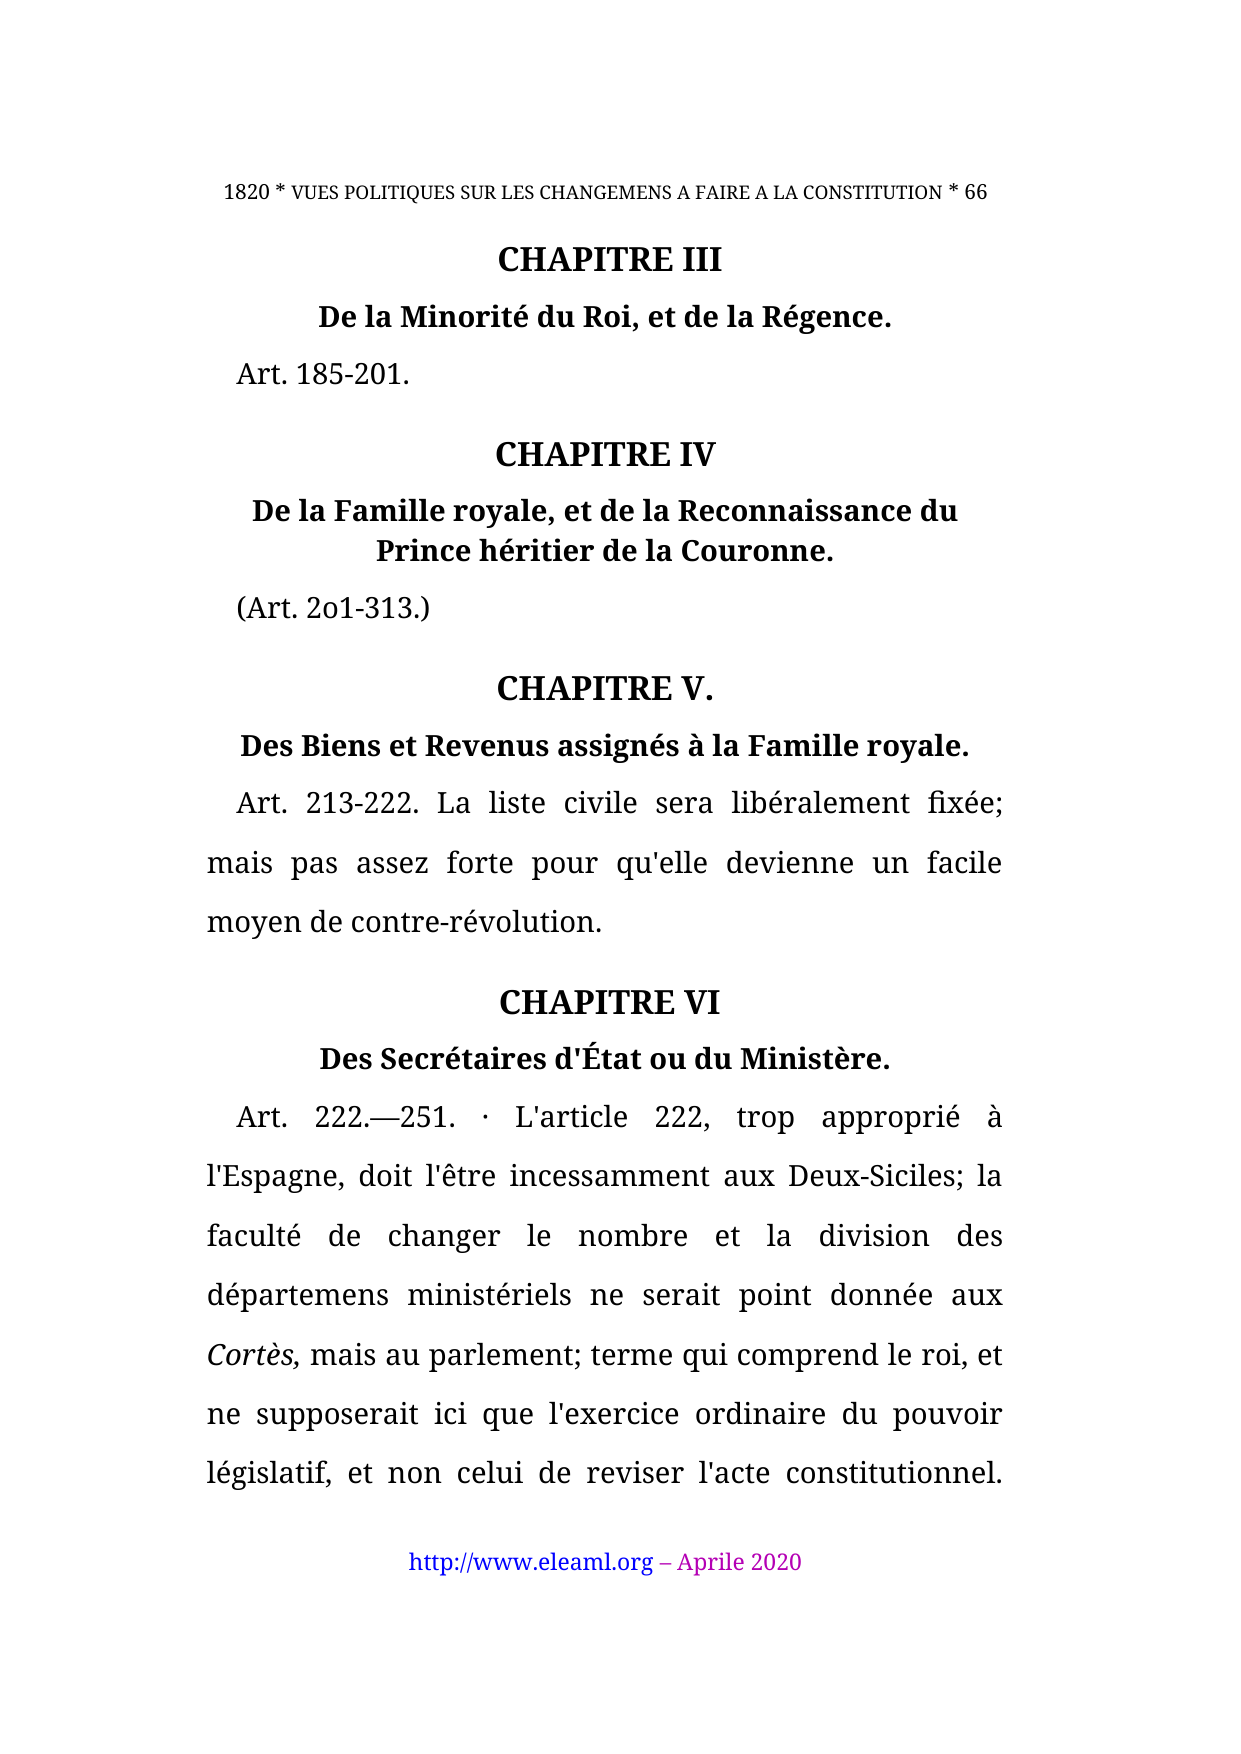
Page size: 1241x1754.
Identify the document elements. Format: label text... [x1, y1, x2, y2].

text Art. 213-222. La liste civile sera libéralement fixée; mais pas assez forte pour qu'elle devienne un facile moyen de contre-révolution. [207, 782, 1004, 941]
subtitle De la Minorité du Roi, et de la Régence. [207, 296, 1004, 336]
subtitle CHAPITRE III [207, 236, 1004, 282]
subtitle CHAPITRE V. [207, 665, 1004, 710]
text (Art. 2o1-313.) [207, 588, 1004, 627]
subtitle De la Famille royale, et de la Reconnaissance du Prince héritier de la Couronne. [207, 491, 1004, 570]
subtitle CHAPITRE IV [207, 431, 1004, 476]
text Art. 185-201. [207, 353, 1004, 393]
subtitle Des Secrétaires d'État ou du Ministère. [207, 1038, 1004, 1078]
subtitle Des Biens et Revenus assignés à la Famille royale. [207, 725, 1004, 765]
text Art. 222.—251. · L'article 222, trop approprié à l'Espagne, doit l'être incessamment aux Deux-Siciles; la faculté de changer le nombre et la division des départemens ministériels ne serait point donnée aux Cortès, mais au parlement; terme qui comprend le roi, et ne supposerait ici que l'exercice ordinaire du pouvoir législatif, et non celui de reviser l'acte constitutionnel. [207, 1096, 1004, 1492]
subtitle CHAPITRE VI [207, 978, 1004, 1024]
